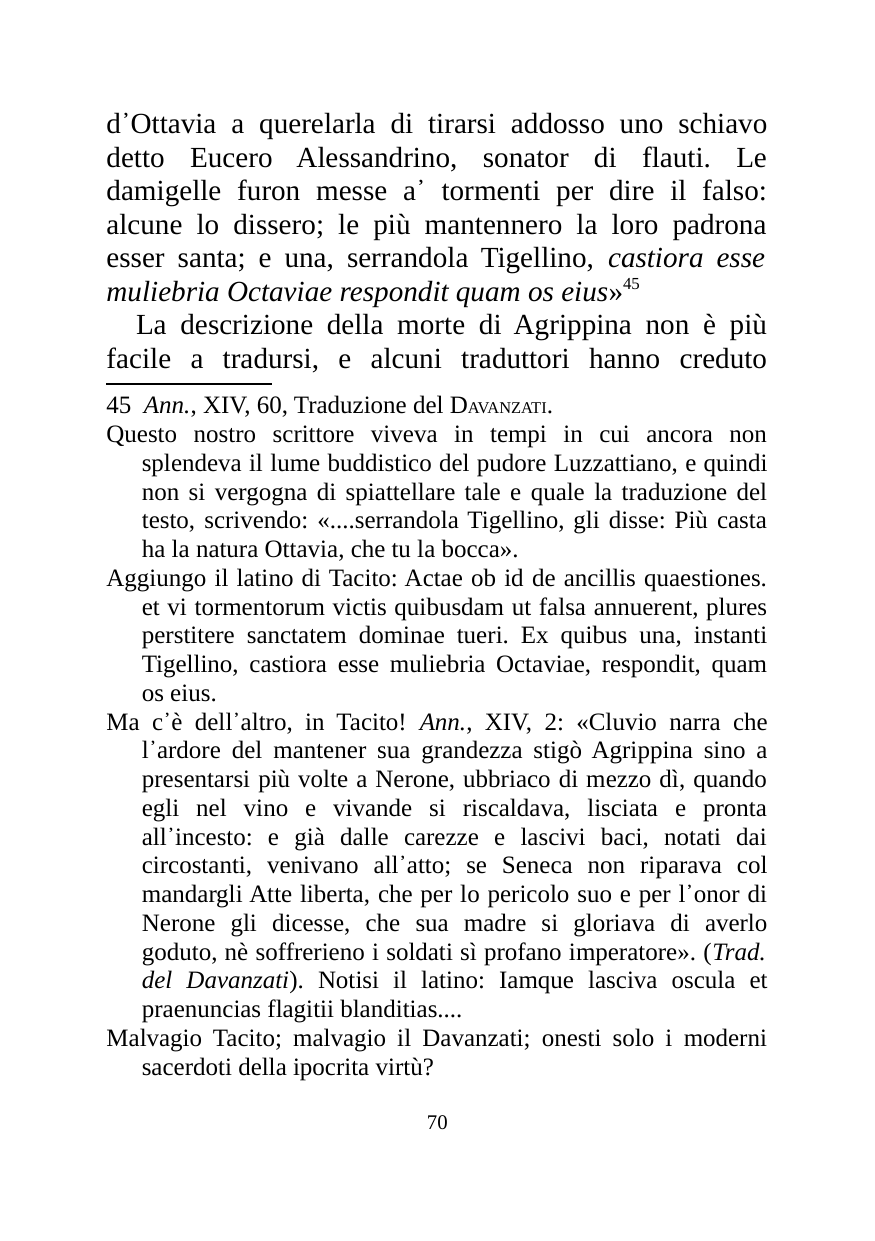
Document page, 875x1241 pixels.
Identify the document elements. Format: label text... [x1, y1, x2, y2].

text La descrizione della morte di Agrippina non è più facile a tradursi, e alcuni traduttori hanno creduto [106, 307, 768, 374]
text Ann., XIV, 60, Traduzione del Davanzati. [106, 390, 768, 419]
text d᾽Ottavia a querelarla di tirarsi addosso uno schiavo detto Eucero Alessandrino, sonator di flauti. Le damigelle furon messe a᾽ tormenti per dire il falso: alcune lo dissero; le più mantennero la loro padrona esser santa; e una, serrandola Tigellino, castiora esse muliebria Octaviae respondit quam os eius» [106, 106, 768, 307]
text Malvagio Tacito; malvagio il Davanzati; onesti solo i moderni sacerdoti della ipocrita virtù? [106, 1023, 768, 1080]
text Questo nostro scrittore viveva in tempi in cui ancora non splendeva il lume buddistico del pudore Luzzattiano, e quindi non si vergogna di spiattellare tale e quale la traduzione del testo, scrivendo: «....serrandola Tigellino, gli disse: Più casta ha la natura Ottavia, che tu la bocca». [106, 419, 768, 563]
text Ma c᾽è dell᾽altro, in Tacito! Ann., XIV, 2: «Cluvio narra che l᾽ardore del mantener sua grandezza stigò Agrippina sino a presentarsi più volte a Nerone, ubbriaco di mezzo dì, quando egli nel vino e vivande si riscaldava, lisciata e pronta all᾽incesto: e già dalle carezze e lascivi baci, notati dai circostanti, venivano all᾽atto; se Seneca non riparava col mandargli Atte liberta, che per lo pericolo suo e per l᾽onor di Nerone gli dicesse, che sua madre si gloriava di averlo goduto, nè soffrerieno i soldati sì profano imperatore». (Trad. del Davanzati). Notisi il latino: Iamque lasciva oscula et praenuncias flagitii blanditias.... [106, 707, 768, 1023]
text Aggiungo il latino di Tacito: Actae ob id de ancillis quaestiones. et vi tormentorum victis quibusdam ut falsa annuerent, plures perstitere sanctatem dominae tueri. Ex quibus una, instanti Tigellino, castiora esse muliebria Octaviae, respondit, quam os eius. [106, 563, 768, 707]
